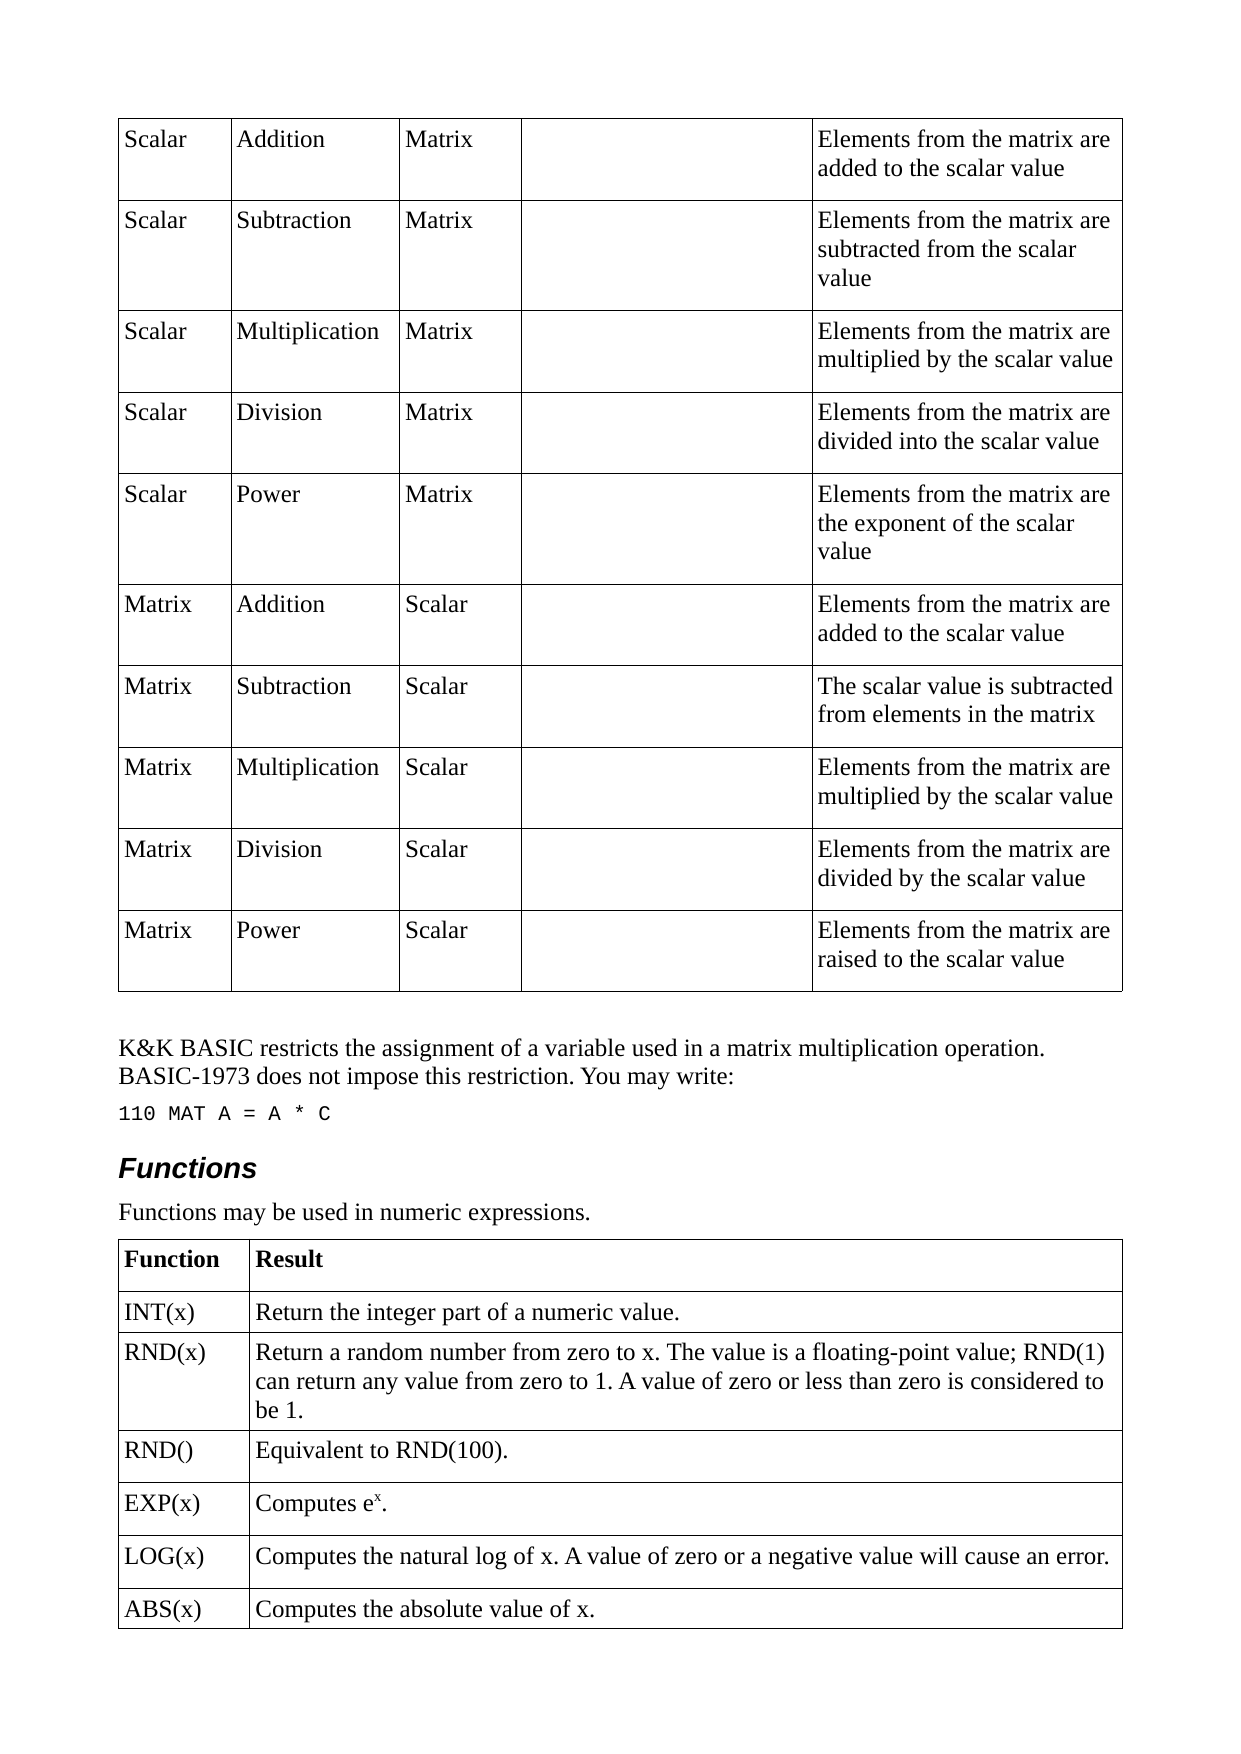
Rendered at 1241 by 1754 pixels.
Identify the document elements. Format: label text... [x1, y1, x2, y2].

table_cell Scalar [400, 748, 521, 828]
text Functions may be used in numeric expressions. [118, 1197, 1122, 1226]
table_cell [522, 748, 812, 828]
table_cell Scalar [400, 829, 521, 910]
table_header Result [250, 1240, 1122, 1291]
table_cell Elements from the matrix are the exponent of the scalar value [813, 474, 1122, 583]
table_cell Matrix [119, 829, 231, 910]
table_cell RND(x) [119, 1333, 249, 1429]
table_cell [522, 829, 812, 910]
table_cell Matrix [400, 311, 521, 392]
table_cell [522, 201, 812, 310]
table_cell Addition [232, 119, 399, 200]
table_cell Computes ex. [250, 1483, 1122, 1535]
table_cell [522, 393, 812, 473]
table_cell Elements from the matrix are added to the scalar value [813, 585, 1122, 665]
table_cell Scalar [119, 393, 231, 473]
subtitle Functions [118, 1151, 1122, 1185]
table_cell Elements from the matrix are raised to the scalar value [813, 911, 1122, 991]
table_cell Subtraction [232, 201, 399, 310]
table_cell Elements from the matrix are multiplied by the scalar value [813, 311, 1122, 392]
table_cell Matrix [400, 201, 521, 310]
table_cell Equivalent to RND(100). [250, 1431, 1122, 1482]
table_cell Computes the natural log of x. A value of zero or a negative value will cause an error. [250, 1536, 1122, 1588]
table_cell Matrix [400, 119, 521, 200]
table_cell Scalar [119, 311, 231, 392]
table_cell Subtraction [232, 666, 399, 747]
table_cell Multiplication [232, 311, 399, 392]
table_cell Elements from the matrix are divided by the scalar value [813, 829, 1122, 910]
table_cell Matrix [119, 585, 231, 665]
table_cell Matrix [119, 748, 231, 828]
table_cell Addition [232, 585, 399, 665]
table_cell Matrix [400, 474, 521, 583]
table_cell Elements from the matrix are added to the scalar value [813, 119, 1122, 200]
table_cell Matrix [119, 911, 231, 991]
table_cell Scalar [119, 474, 231, 583]
table_cell Multiplication [232, 748, 399, 828]
text 110 MAT A = A * C [118, 1103, 1122, 1126]
text K&K BASIC restricts the assignment of a variable used in a matrix multiplication operation. BASIC-1973 does not impose this restriction. You may write: [118, 1033, 1122, 1090]
table_cell ABS(x) [119, 1589, 249, 1628]
table_cell Elements from the matrix are divided into the scalar value [813, 393, 1122, 473]
table_cell Scalar [119, 201, 231, 310]
table_cell Matrix [119, 666, 231, 747]
table_cell [522, 119, 812, 200]
table_cell Scalar [400, 585, 521, 665]
table_cell [522, 474, 812, 583]
table_cell Scalar [119, 119, 231, 200]
table_cell RND() [119, 1431, 249, 1482]
table_cell [522, 585, 812, 665]
table_cell Scalar [400, 911, 521, 991]
table_cell INT(x) [119, 1292, 249, 1332]
table_cell Power [232, 911, 399, 991]
table_cell Division [232, 393, 399, 473]
table_cell Return the integer part of a numeric value. [250, 1292, 1122, 1332]
table_cell Elements from the matrix are subtracted from the scalar value [813, 201, 1122, 310]
table_cell EXP(x) [119, 1483, 249, 1535]
table_cell [522, 666, 812, 747]
table_cell Division [232, 829, 399, 910]
table_cell Computes the absolute value of x. [250, 1589, 1122, 1628]
table_cell LOG(x) [119, 1536, 249, 1588]
table_cell Return a random number from zero to x. The value is a floating-point value; RND(1) can return any value from zero to 1. A value of zero or less than zero is considered to be 1. [250, 1333, 1122, 1429]
table_cell [522, 311, 812, 392]
table_cell Scalar [400, 666, 521, 747]
table_cell Power [232, 474, 399, 583]
table_cell Elements from the matrix are multiplied by the scalar value [813, 748, 1122, 828]
table_cell [522, 911, 812, 991]
table_header Function [119, 1240, 249, 1291]
table_cell The scalar value is subtracted from elements in the matrix [813, 666, 1122, 747]
table_cell Matrix [400, 393, 521, 473]
